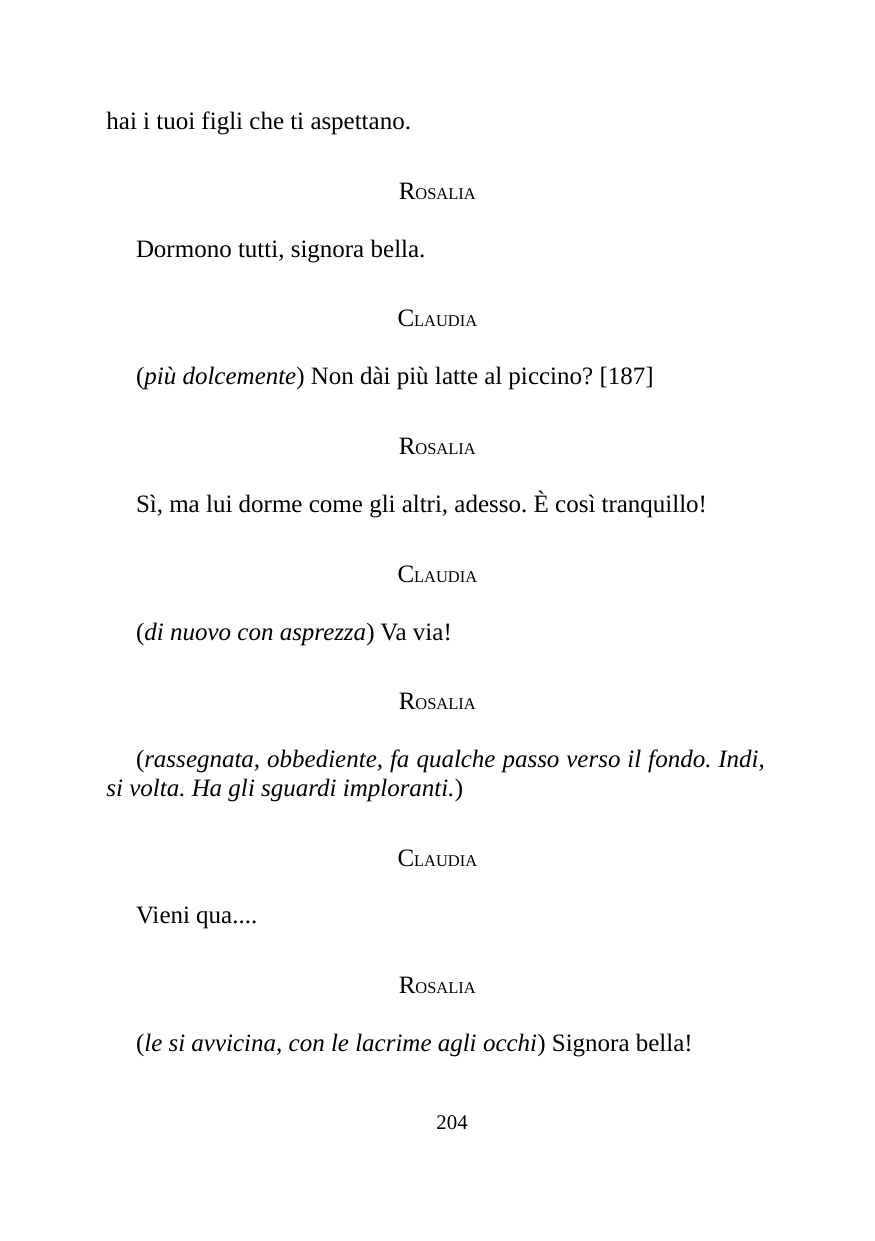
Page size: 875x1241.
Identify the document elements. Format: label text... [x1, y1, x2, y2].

text Claudia [106, 303, 768, 332]
text Claudia [106, 843, 768, 871]
text (più dolcemente) Non dài più latte al piccino? [187] [106, 361, 768, 390]
text Rosalia [106, 686, 768, 715]
text Vieni qua.... [106, 901, 768, 929]
text (le si avvicina, con le lacrime agli occhi) Signora bella! [106, 1028, 768, 1057]
text Rosalia [106, 176, 768, 205]
text Claudia [106, 559, 768, 587]
text (rassegnata, obbediente, fa qualche passo verso il fondo. Indi, si volta. Ha gli sguardi imploranti.) [106, 744, 768, 802]
text Dormono tutti, signora bella. [106, 234, 768, 263]
text Rosalia [106, 431, 768, 460]
text (di nuovo con asprezza) Va via! [106, 617, 768, 645]
text Sì, ma lui dorme come gli altri, adesso. È così tranquillo! [106, 489, 768, 518]
text hai i tuoi figli che ti aspettano. [106, 106, 768, 135]
text Rosalia [106, 970, 768, 999]
